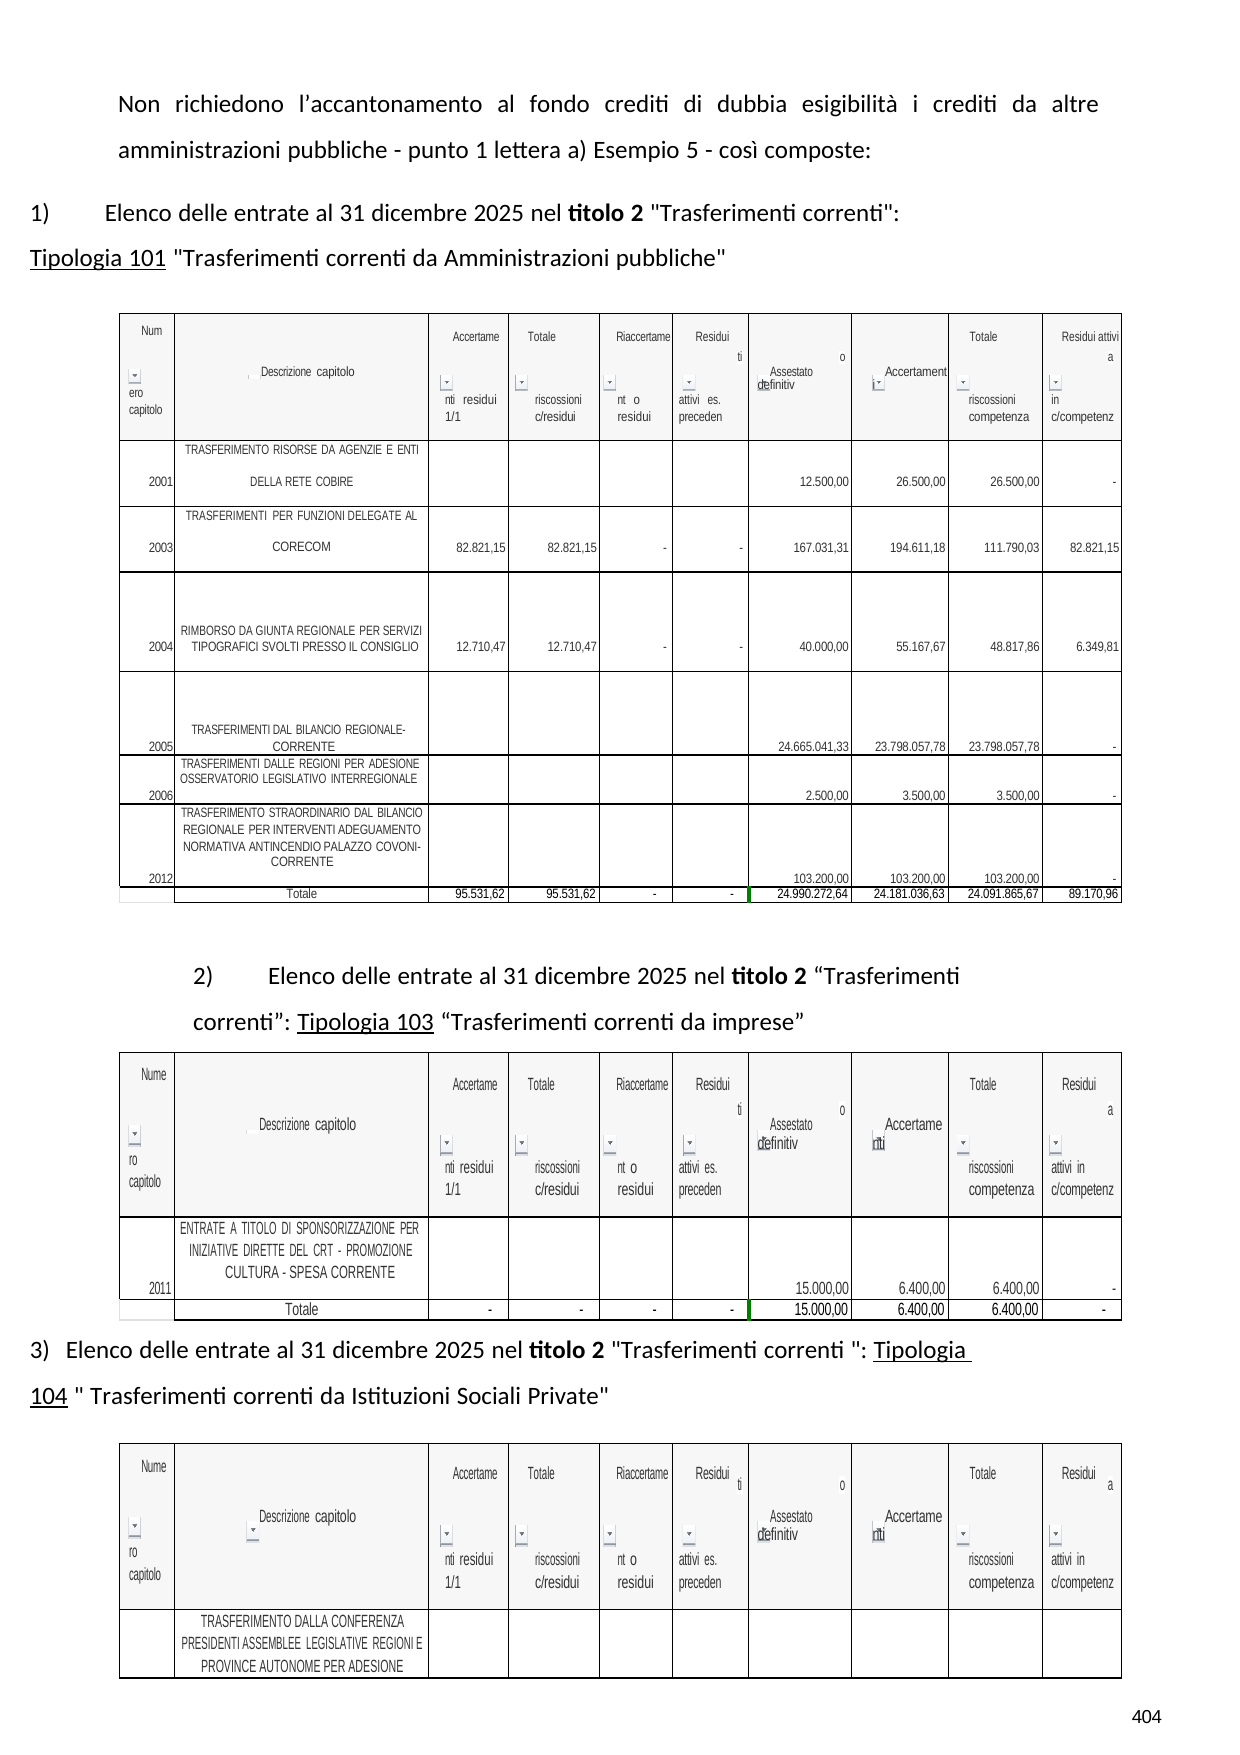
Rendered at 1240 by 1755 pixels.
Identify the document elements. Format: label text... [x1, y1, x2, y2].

list a [1108, 1476, 1113, 1494]
table_cell 6.349,81 [1043, 573, 1121, 671]
table_cell 2001 [120, 441, 174, 506]
table_cell - [1043, 441, 1121, 506]
table_cell [600, 756, 672, 803]
table_header Numero capitolo [120, 1053, 174, 1216]
table_cell ENTRATE A TITOLO DI SPONSORIZZAZIONE PER INIZIATIVE DIRETTE DEL CRT - PROMOZIONE CULTURA - SPESA CORRENTE [175, 1218, 428, 1298]
table_cell - [673, 1300, 747, 1319]
table_cell [673, 441, 748, 506]
table_cell 194.611,18 [852, 507, 948, 571]
table_cell [509, 1610, 599, 1677]
table_cell - [600, 573, 672, 671]
table_header Totale riscossioni competenza [949, 1053, 1042, 1216]
table_cell 95.531,62 [429, 888, 508, 902]
table_header Accertamenti residui 1/1 [429, 314, 508, 440]
table_header Assestato definitiv [749, 314, 851, 440]
table_cell [120, 1300, 174, 1319]
table_cell 55.167,67 [852, 573, 948, 671]
table_cell - [673, 888, 747, 902]
table_cell [120, 888, 174, 902]
table_header Accertamenti [852, 1053, 948, 1216]
table_cell [600, 1610, 672, 1677]
table_header Accertamenti [852, 1444, 948, 1609]
table_cell [429, 672, 508, 754]
table_cell 3.500,00 [949, 756, 1042, 803]
table_cell TRASFERIMENTO DALLA CONFERENZA PRESIDENTI ASSEMBLEE LEGISLATIVE REGIONI E PROVINCE AUTONOME PER ADESIONE [175, 1610, 428, 1677]
table_cell [509, 805, 599, 886]
list Elenco delle entrate al 31 dicembre 2025 nel titolo 2 "Trasferimenti correnti ": Tipologia 104 " Trasferimenti correnti da Istituzioni Sociali Private" [29, 1334, 987, 1411]
table_header Assestato definitiv [749, 1053, 851, 1216]
table_cell 2.500,00 [749, 756, 851, 803]
table_header Accertamenti [852, 314, 948, 440]
table_cell - [1043, 1610, 1121, 1677]
table_header Assestato definitiv [749, 1444, 851, 1609]
table_cell - [673, 507, 748, 571]
table_cell [429, 441, 508, 506]
table_cell 2004 [120, 573, 174, 671]
table_cell 6.400,00 [949, 1218, 1042, 1298]
table_cell 12.710,47 [509, 573, 599, 671]
table_cell RIMBORSO DA GIUNTA REGIONALE PER SERVIZI TIPOGRAFICI SVOLTI PRESSO IL CONSIGLIO [175, 573, 428, 671]
table_cell 24.091.865,67 [949, 888, 1042, 902]
table_cell [949, 1610, 1042, 1677]
table_cell - [673, 573, 748, 671]
table_cell Totale [175, 1300, 428, 1319]
table_header Residui attivi in c/competenz [1043, 314, 1121, 440]
table_cell [600, 805, 672, 886]
table_cell 103.200,00 [852, 805, 948, 886]
table_cell 103.200,00 [749, 805, 851, 886]
table_cell 6.400,00 [949, 1300, 1042, 1319]
table_cell - [429, 1300, 508, 1319]
list Elenco delle entrate al 31 dicembre 2025 nel titolo 2 “Trasferimenti correnti”: Tipologia 103 “Trasferimenti correnti da imprese” [193, 960, 982, 1037]
table_cell - [600, 507, 672, 571]
list o [839, 1101, 845, 1119]
table_cell 82.821,15 [509, 507, 599, 571]
table_cell [673, 1610, 748, 1677]
table_header Residui attivi es. preceden [673, 314, 748, 440]
list a [1108, 351, 1113, 360]
table_cell 12.710,47 [429, 573, 508, 671]
table_cell [120, 1610, 174, 1677]
table_cell [600, 441, 672, 506]
table_header Totale riscossioni competenza [949, 314, 1042, 440]
table_cell 95.531,62 [509, 888, 599, 902]
table_cell 89.170,96 [1043, 888, 1121, 902]
table_cell [673, 805, 748, 886]
table_cell [429, 1610, 508, 1677]
table_cell 23.798.057,78 [852, 672, 948, 754]
table_cell 26.500,00 [852, 441, 948, 506]
table_cell [509, 756, 599, 803]
list o [839, 351, 845, 364]
table_cell TRASFERIMENTO RISORSE DA AGENZIE E ENTI DELLA RETE COBIRE [175, 441, 428, 506]
table_cell 82.821,15 [429, 507, 508, 571]
table_cell 6.400,00 [852, 1218, 948, 1298]
table_cell 12.500,00 [749, 441, 851, 506]
list a [1108, 1101, 1113, 1119]
table_cell [673, 672, 748, 754]
table_cell 2005 [120, 672, 174, 754]
table_cell [673, 756, 748, 803]
list ti [737, 351, 743, 364]
list Elenco delle entrate al 31 dicembre 2025 nel titolo 2 "Trasferimenti correnti": Tipologia 101 "Trasferimenti correnti da Amministrazioni pubbliche" [29, 197, 945, 273]
table_cell [600, 672, 672, 754]
table_cell Totale [175, 888, 428, 902]
table_cell TRASFERIMENTI PER FUNZIONI DELEGATE AL CORECOM [175, 507, 428, 571]
table_header Riaccertament o residui [600, 1053, 672, 1216]
table_header Totale riscossioni c/residui [509, 1053, 599, 1216]
table_cell - [600, 888, 672, 902]
table_cell 26.500,00 [949, 441, 1042, 506]
table_cell - [1043, 672, 1121, 754]
table_cell 24.665.041,33 [749, 672, 851, 754]
table_cell [429, 1218, 508, 1298]
table_cell [509, 441, 599, 506]
table_cell - [509, 1300, 599, 1319]
table_cell 15.000,00 [751, 1300, 851, 1319]
table_cell 2011 [120, 1218, 174, 1298]
table_header Numero capitolo [120, 1444, 174, 1609]
table_cell 40.000,00 [749, 573, 851, 671]
table_header Riaccertament o residui [600, 314, 672, 440]
table_header Accertamenti residui 1/1 [429, 1053, 508, 1216]
table_header Descrizione capitolo [175, 1053, 428, 1216]
table_cell 15.000,00 [749, 1218, 851, 1298]
table_header Totale riscossioni competenza [949, 1444, 1042, 1609]
table_cell 3.500,00 [852, 756, 948, 803]
table_cell [749, 1610, 851, 1677]
table_cell 48.817,86 [949, 573, 1042, 671]
table_cell 82.821,15 [1043, 507, 1121, 571]
table_cell - [1043, 805, 1121, 886]
table_header Residui attivi in c/competenz [1043, 1444, 1121, 1609]
table_cell - [1043, 1218, 1121, 1298]
table_cell [509, 672, 599, 754]
table_cell 6.400,00 [852, 1300, 948, 1319]
table_header Numero capitolo [120, 314, 174, 440]
table_cell - [1043, 756, 1121, 803]
table_header Riaccertament o residui [600, 1444, 672, 1609]
table_cell 103.200,00 [949, 805, 1042, 886]
table_cell TRASFERIMENTI DAL BILANCIO REGIONALE-CORRENTE [175, 672, 428, 754]
table_cell 111.790,03 [949, 507, 1042, 571]
table_cell 24.181.036,63 [852, 888, 948, 902]
table_header Residui attivi in c/competenz [1043, 1053, 1121, 1216]
table_cell 24.990.272,64 [751, 888, 851, 902]
table_cell 23.798.057,78 [949, 672, 1042, 754]
table_header Residui attivi es. preceden [673, 1053, 748, 1216]
list o [839, 1476, 845, 1494]
table_cell TRASFERIMENTI DALLE REGIONI PER ADESIONE OSSERVATORIO LEGISLATIVO INTERREGIONALE [175, 756, 428, 803]
table_cell TRASFERIMENTO STRAORDINARIO DAL BILANCIO REGIONALE PER INTERVENTI ADEGUAMENTO NORMATIVA ANTINCENDIO PALAZZO COVONI- CORRENTE [175, 805, 428, 886]
table_cell - [1043, 1300, 1121, 1319]
table_header Descrizione capitolo [175, 1444, 428, 1609]
table_header Totale riscossioni c/residui [509, 314, 599, 440]
table_header Totale riscossioni c/residui [509, 1444, 599, 1609]
list ti [737, 1101, 743, 1119]
table_cell 167.031,31 [749, 507, 851, 571]
table_header Accertamenti residui 1/1 [429, 1444, 508, 1609]
table_cell [600, 1218, 672, 1298]
table_cell [509, 1218, 599, 1298]
table_cell 2003 [120, 507, 174, 571]
table_cell [429, 756, 508, 803]
table_cell [673, 1218, 748, 1298]
table_cell 2006 [120, 756, 174, 803]
table_cell [852, 1610, 948, 1677]
table_cell 2012 [120, 805, 174, 886]
table_cell - [600, 1300, 672, 1319]
table_header Descrizione capitolo [175, 314, 428, 440]
table_header Residui attivi es. preceden [673, 1444, 748, 1609]
text Non richiedono l’accantonamento al fondo crediti di dubbia esigibilità i crediti da altre amministrazioni pubbliche - punto 1 lettera a) Esempio 5 - così composte: [118, 89, 1210, 165]
list ti [737, 1476, 743, 1494]
table_cell [429, 805, 508, 886]
